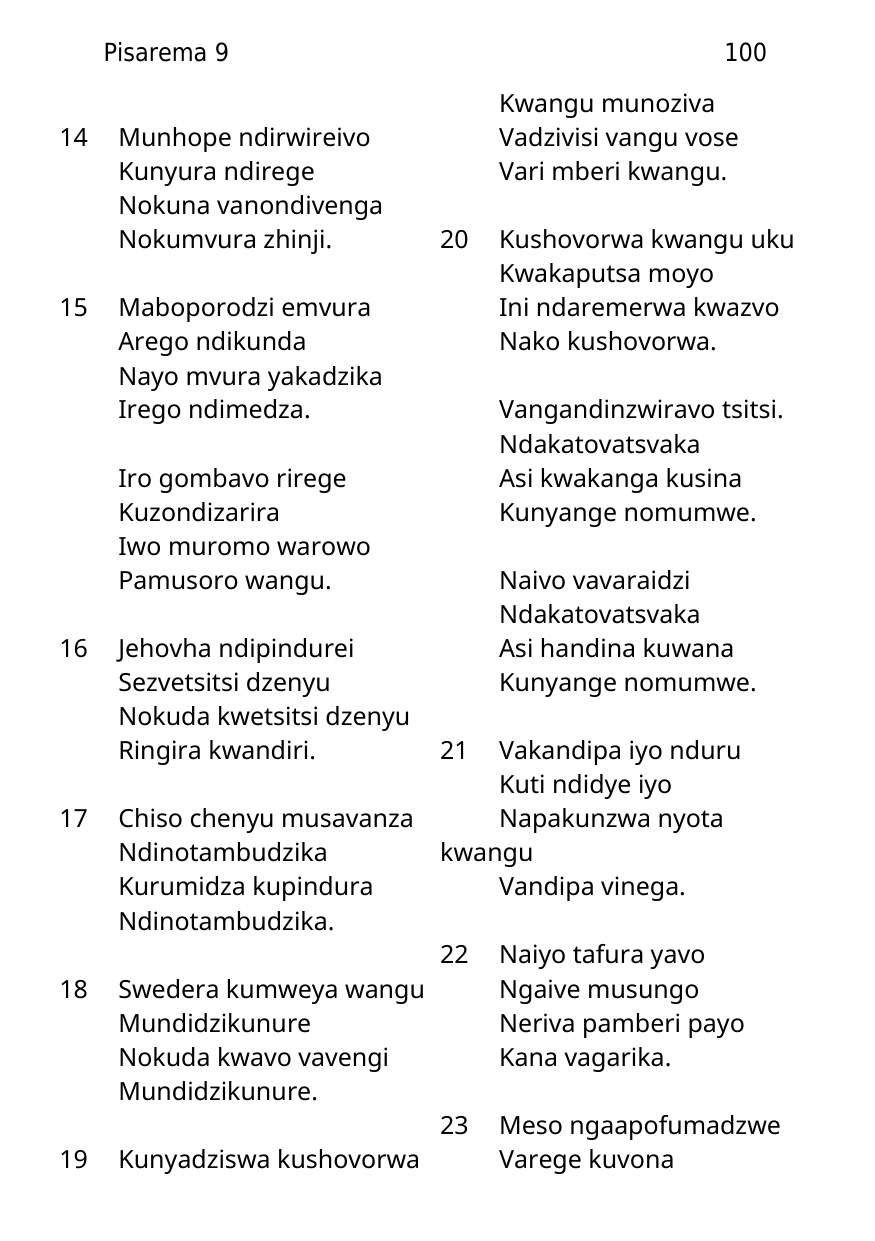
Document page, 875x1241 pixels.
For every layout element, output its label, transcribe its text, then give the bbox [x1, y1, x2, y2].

text Sezvetsitsi dzenyu [59, 665, 434, 699]
text Ini ndaremerwa kwazvo [440, 290, 815, 324]
text Nako kushovorwa. [440, 324, 815, 358]
text Vari mberi kwangu. [440, 154, 815, 188]
text Ndakatovatsvaka [440, 426, 815, 460]
text 16 Jehovha ndipindurei [59, 631, 434, 665]
text 19 Kunyadziswa kushovorwa [59, 1142, 434, 1176]
text 15 Maboporodzi emvura [59, 290, 434, 324]
text Asi kwakanga kusina [440, 460, 815, 494]
text Napakunzwa nyota kwangu [440, 801, 815, 869]
text Vadzivisi vangu vose [440, 120, 815, 154]
text Kunyura ndirege [59, 154, 434, 188]
text 20 Kushovorwa kwangu uku [440, 222, 815, 256]
text Kunyange nomumwe. [440, 665, 815, 699]
text Ndinotambudzika [59, 835, 434, 869]
text Kunyange nomumwe. [440, 494, 815, 528]
text 21 Vakandipa iyo nduru [440, 733, 815, 767]
text Kana vagarika. [440, 1039, 815, 1073]
text Ndinotambudzika. [59, 903, 434, 937]
text Ngaive musungo [440, 971, 815, 1005]
text Kwakaputsa moyo [440, 256, 815, 290]
text Kwangu munoziva [440, 86, 815, 120]
text Kuzondizarira [59, 494, 434, 528]
text Nayo mvura yakadzika [59, 358, 434, 392]
text Pamusoro wangu. [59, 562, 434, 597]
text Arego ndikunda [59, 324, 434, 358]
text Kurumidza kupindura [59, 869, 434, 903]
text 14 Munhope ndirwireivo [59, 120, 434, 154]
text 17 Chiso chenyu musavanza [59, 801, 434, 835]
text Iro gombavo rirege [59, 460, 434, 494]
text Ndakatovatsvaka [440, 597, 815, 631]
text Nokumvura zhinji. [59, 222, 434, 256]
text Nokuda kwavo vavengi [59, 1039, 434, 1073]
text Irego ndimedza. [59, 392, 434, 426]
text Ringira kwandiri. [59, 733, 434, 767]
text Vangandinzwiravo tsitsi. [440, 392, 815, 426]
text 18 Swedera kumweya wangu [59, 971, 434, 1005]
text 22 Naiyo tafura yavo [440, 937, 815, 971]
text Vandipa vinega. [440, 869, 815, 903]
text Asi handina kuwana [440, 631, 815, 665]
text 23 Meso ngaapofumadzwe [440, 1107, 815, 1142]
text Naivo vavaraidzi [440, 562, 815, 597]
text Neriva pamberi payo [440, 1005, 815, 1039]
text Nokuna vanondivenga [59, 188, 434, 222]
text Varege kuvona [440, 1142, 815, 1176]
text Mundidzikunure. [59, 1073, 434, 1107]
text Mundidzikunure [59, 1005, 434, 1039]
text Iwo muromo warowo [59, 528, 434, 562]
text Kuti ndidye iyo [440, 767, 815, 801]
text Nokuda kwetsitsi dzenyu [59, 699, 434, 733]
